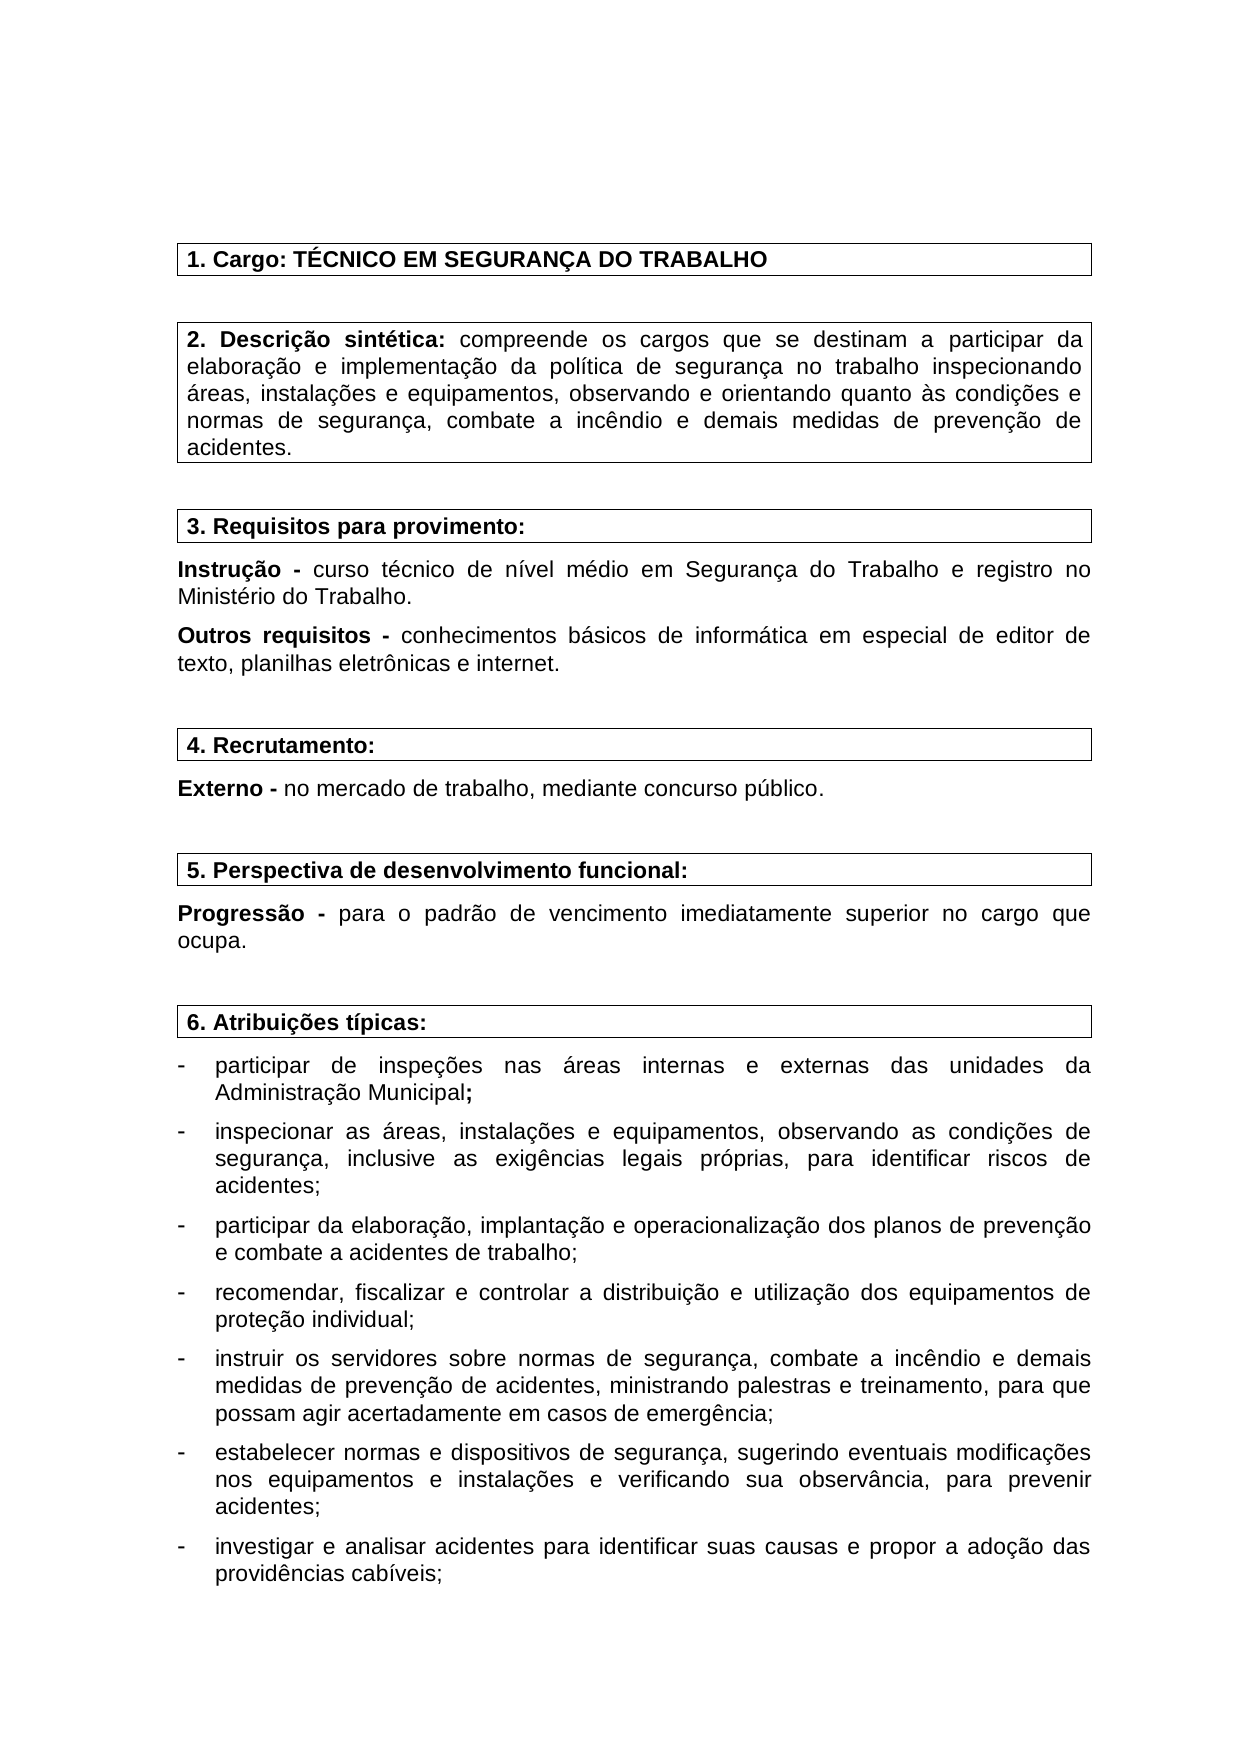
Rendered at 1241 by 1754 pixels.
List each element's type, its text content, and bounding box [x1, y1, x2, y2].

text 6. Atribuições típicas: [178, 1006, 1091, 1037]
list inspecionar as áreas, instalações e equipamentos, observando as condições de segurança, inclusive as exigências legais próprias, para identificar riscos de acidentes; [177, 1118, 1092, 1199]
text 1. Cargo: TÉCNICO EM SEGURANÇA DO TRABALHO [178, 244, 1091, 275]
list participar de inspeções nas áreas internas e externas das unidades da Administração Municipal; [177, 1051, 1092, 1105]
list investigar e analisar acidentes para identificar suas causas e propor a adoção das providências cabíveis; [177, 1532, 1092, 1586]
list estabelecer normas e dispositivos de segurança, sugerindo eventuais modificações nos equipamentos e instalações e verificando sua observância, para prevenir acidentes; [177, 1438, 1092, 1520]
list participar da elaboração, implantação e operacionalização dos planos de prevenção e combate a acidentes de trabalho; [177, 1211, 1092, 1266]
list recomendar, fiscalizar e controlar a distribuição e utilização dos equipamentos de proteção individual; [177, 1278, 1092, 1332]
list instruir os servidores sobre normas de segurança, combate a incêndio e demais medidas de prevenção de acidentes, ministrando palestras e treinamento, para que possam agir acertadamente em casos de emergência; [177, 1345, 1092, 1426]
text Progressão - para o padrão de vencimento imediatamente superior no cargo que ocupa. [177, 899, 1092, 953]
text 2. Descrição sintética: compreende os cargos que se destinam a participar da elaboração e implementação da política de segurança no trabalho inspecionando áreas, instalações e equipamentos, observando e orientando quanto às condições e normas de segurança, combate a incêndio e demais medidas de prevenção de acidentes. [178, 323, 1091, 462]
text 5. Perspectiva de desenvolvimento funcional: [178, 854, 1091, 885]
text 4. Recrutamento: [178, 729, 1091, 760]
text Outros requisitos - conhecimentos básicos de informática em especial de editor de texto, planilhas eletrônicas e internet. [177, 622, 1092, 676]
text 3. Requisitos para provimento: [178, 510, 1091, 542]
text Instrução - curso técnico de nível médio em Segurança do Trabalho e registro no Ministério do Trabalho. [177, 555, 1092, 609]
text Externo - no mercado de trabalho, mediante concurso público. [177, 774, 1092, 801]
